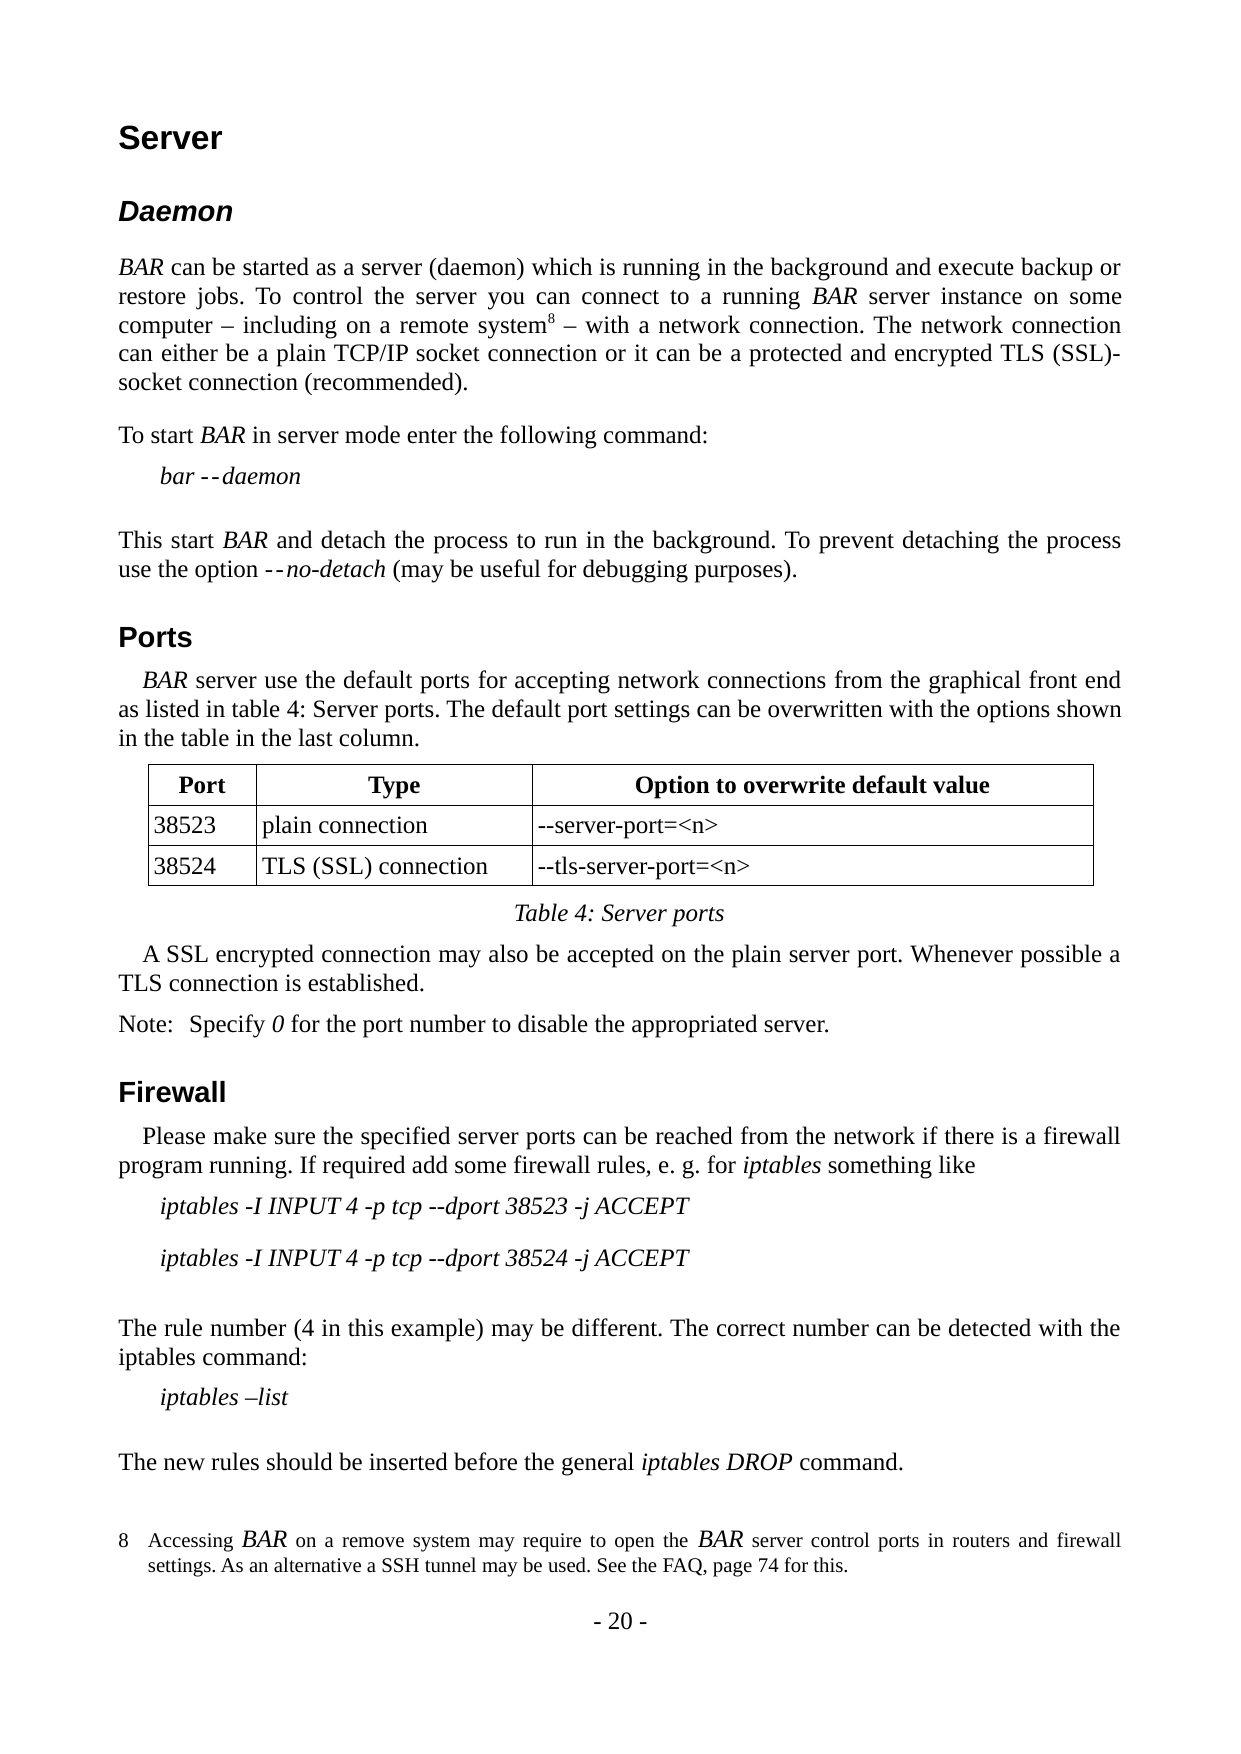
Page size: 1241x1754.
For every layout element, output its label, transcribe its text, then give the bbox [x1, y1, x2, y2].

text A SSL encrypted connection may also be accepted on the plain server port. Whenever possible a TLS connection is established. [118, 939, 1122, 997]
table_cell 38524 [149, 846, 256, 885]
text Accessing BAR on a remove system may require to open the BAR server control ports in routers and firewall settings. As an alternative a SSH tunnel may be used. See the FAQ, page 74 for this. [118, 1524, 1122, 1577]
subtitle Daemon [118, 194, 1122, 228]
text BAR can be started as a server (daemon) which is running in the background and execute backup or restore jobs. To control the server you can connect to a running BAR server instance on some computer – including on a remote system – with a network connection. The network connection can either be a plain TCP/IP socket connection or it can be a protected and encrypted TLS (SSL)-socket connection (recommended). [118, 252, 1122, 396]
table_header Option to overwrite default value [533, 765, 1093, 805]
text This start BAR and detach the process to run in the background. To prevent detaching the process use the option ‑‑no-detach (may be useful for debugging purposes). [118, 525, 1122, 583]
table_header Port [149, 765, 256, 805]
table_cell TLS (SSL) connection [257, 846, 532, 885]
text iptables –list [159, 1382, 1122, 1411]
text Note: Specify 0 for the port number to disable the appropriated server. [118, 1009, 1122, 1038]
table_cell --server-port=<n> [533, 806, 1093, 845]
table_header Type [257, 765, 532, 805]
table_cell plain connection [257, 806, 532, 845]
subtitle Firewall [118, 1075, 1122, 1108]
table_cell 38523 [149, 806, 256, 845]
subtitle Ports [118, 619, 1122, 653]
text BAR server use the default ports for accepting network connections from the graphical front end as listed in table 4: Server ports. The default port settings can be overwritten with the options shown in the table in the last column. [118, 666, 1122, 752]
text Please make sure the specified server ports can be reached from the network if there is a firewall program running. If required add some firewall rules, e. g. for iptables something like [118, 1121, 1122, 1178]
text The new rules should be inserted before the general iptables DROP command. [118, 1447, 1122, 1475]
text iptables -I INPUT 4 -p tcp --dport 38523 -j ACCEPT [159, 1191, 1122, 1220]
subtitle Server [118, 118, 1122, 157]
text The rule number (4 in this example) may be different. The correct number can be detected with the iptables command: [118, 1313, 1122, 1370]
text iptables -I INPUT 4 -p tcp --dport 38524 -j ACCEPT [159, 1243, 1122, 1272]
text bar ‑‑daemon [159, 461, 1122, 489]
text To start BAR in server mode enter the following command: [118, 420, 1122, 449]
table_cell --tls-server-port=<n> [533, 846, 1093, 885]
text Table 4: Server ports [118, 898, 1122, 927]
